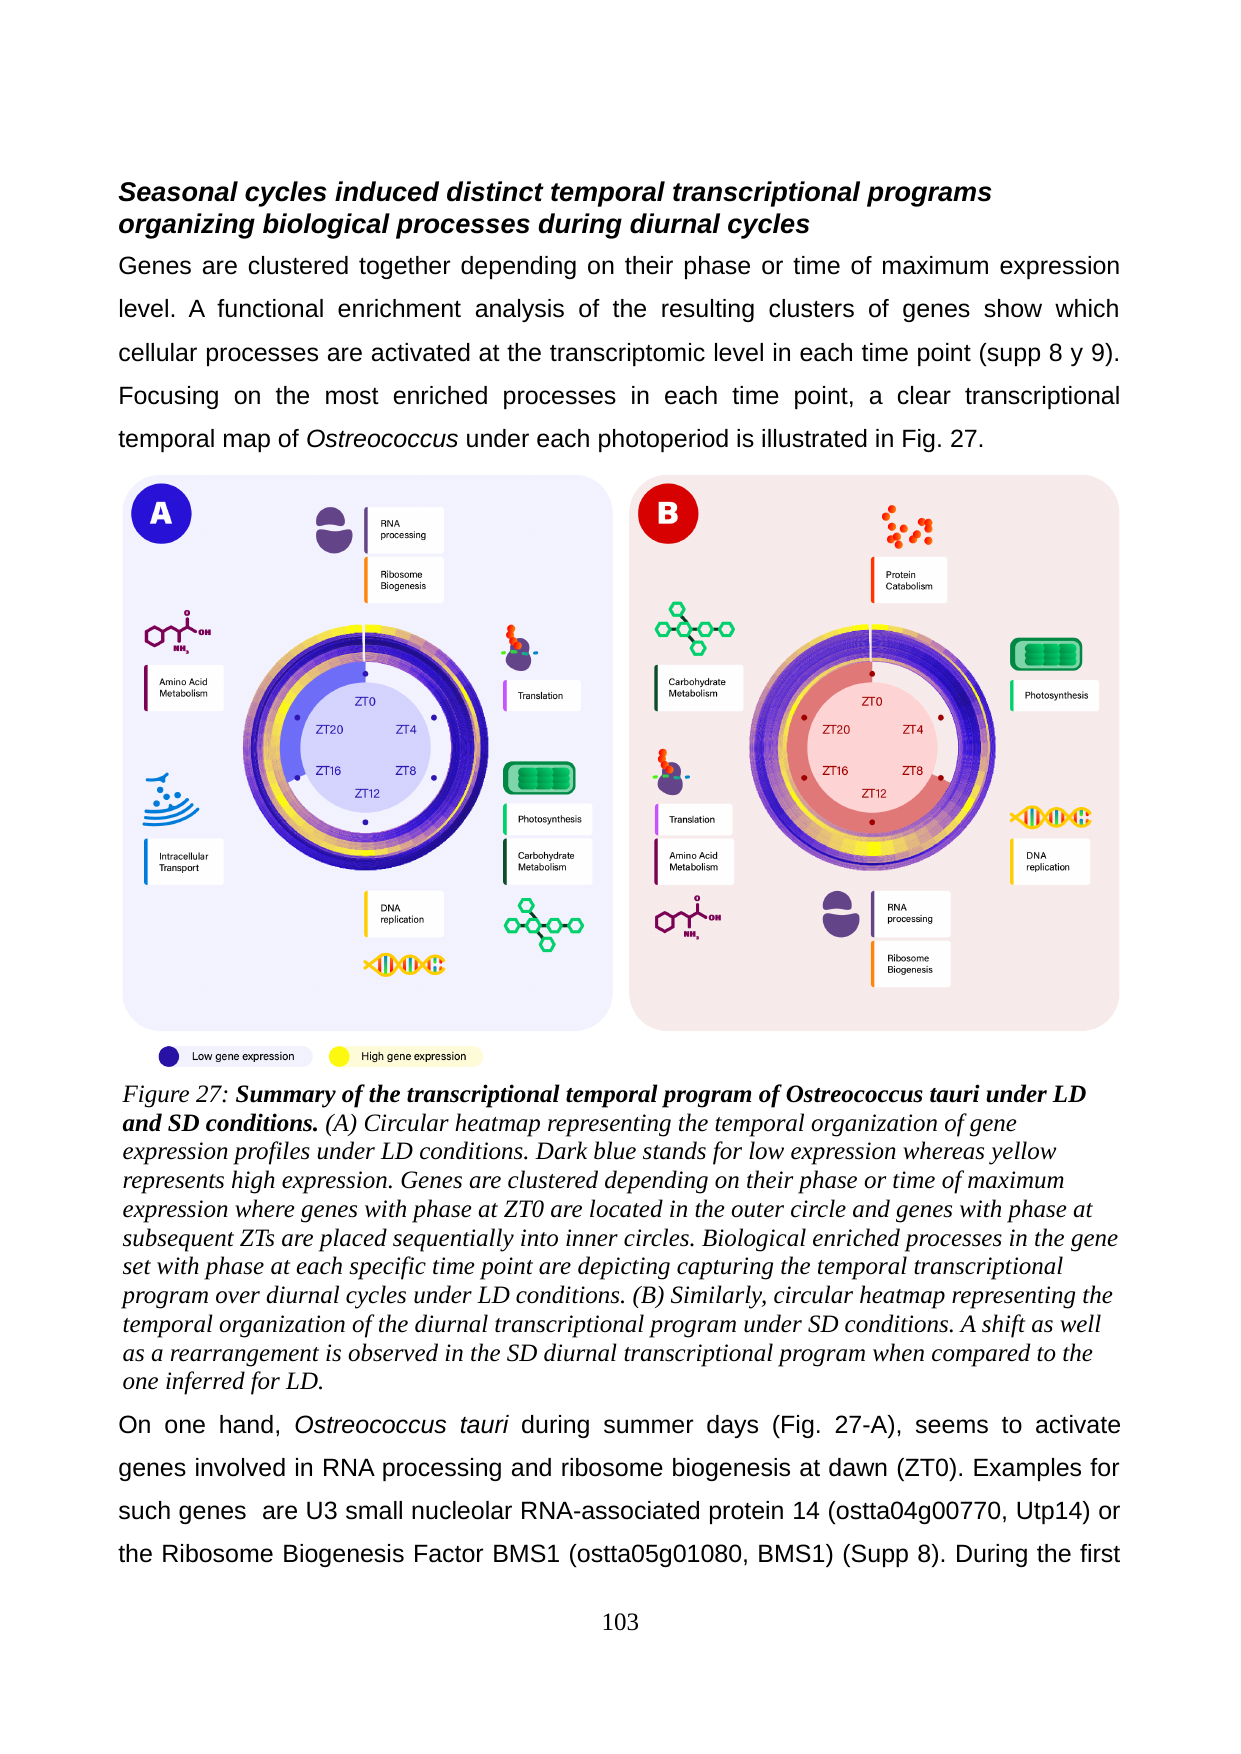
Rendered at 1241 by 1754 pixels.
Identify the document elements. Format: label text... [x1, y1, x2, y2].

text Genes are clustered together depending on their phase or time of maximum expression level. A functional enrichment analysis of the resulting clusters of genes show which cellular processes are activated at the transcriptomic level in each time point (supp 8 y 9). Focusing on the most enriched processes in each time point, a clear transcriptional temporal map of Ostreococcus under each photoperiod is illustrated in Fig. 27. [118, 251, 1122, 453]
picture [116, 460, 1126, 1079]
text Figure 27: Summary of the transcriptional temporal program of Ostreococcus tauri under LD and SD conditions. (A) Circular heatmap representing the temporal organization of gene expression profiles under LD conditions. Dark blue stands for low expression whereas yellow represents high expression. Genes are clustered depending on their phase or time of maximum expression where genes with phase at ZT0 are located in the outer circle and genes with phase at subsequent ZTs are placed sequentially into inner circles. Biological enriched processes in the gene set with phase at each specific time point are depicting capturing the temporal transcriptional program over diurnal cycles under LD conditions. (B) Similarly, circular heatmap representing the temporal organization of the diurnal transcriptional program under SD conditions. A shift as well as a rearrangement is observed in the SD diurnal transcriptional program when compared to the one inferred for LD. [122, 1079, 1126, 1395]
text On one hand, Ostreococcus tauri during summer days (Fig. 27-A), seems to activate genes involved in RNA processing and ribosome biogenesis at dawn (ZT0). Examples for such genes are U3 small nucleolar RNA-associated protein 14 (ostta04g00770, Utp14) or the Ribosome Biogenesis Factor BMS1 (ostta05g01080, BMS1) (Supp 8). During the first [118, 1079, 1122, 1568]
subtitle Seasonal cycles induced distinct temporal transcriptional programs organizing biological processes during diurnal cycles [118, 176, 1122, 239]
